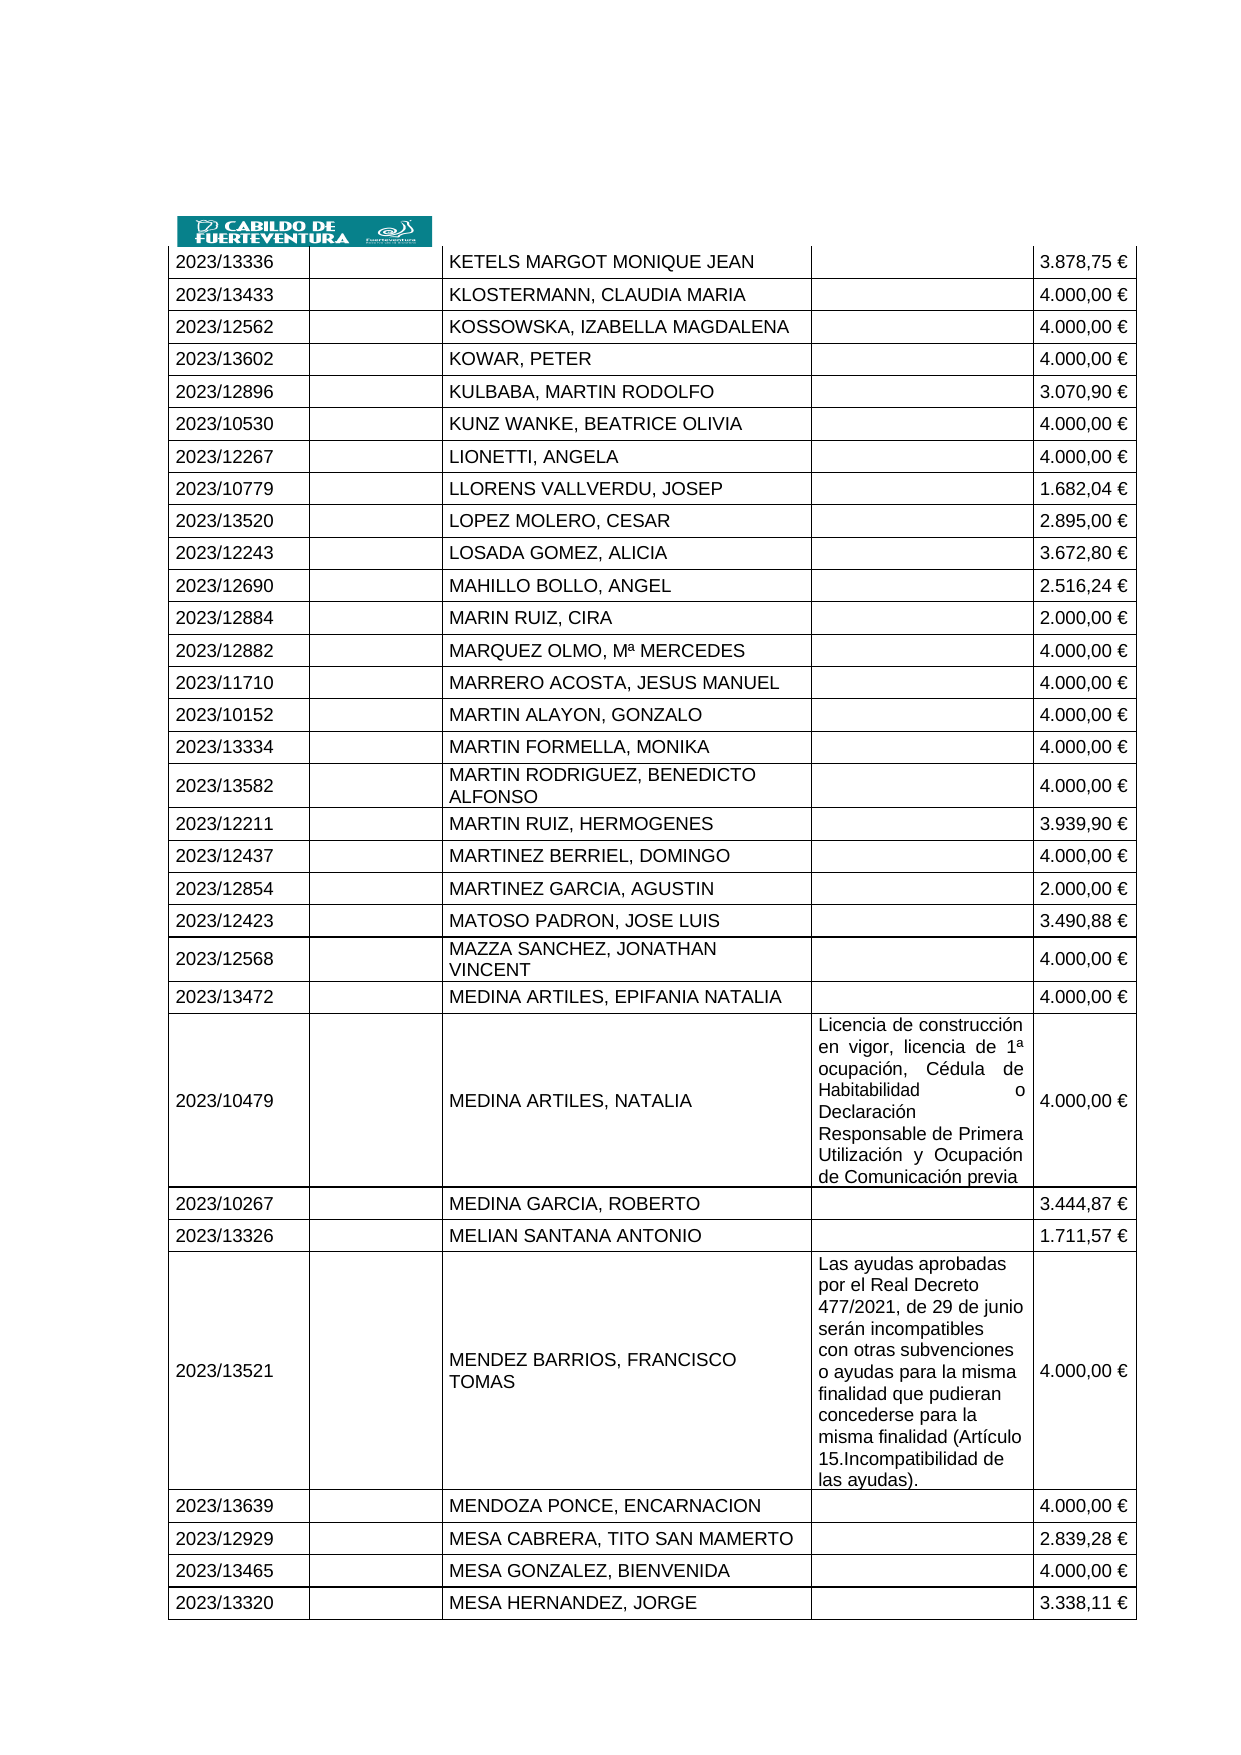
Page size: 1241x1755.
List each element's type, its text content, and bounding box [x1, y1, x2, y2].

table_cell [310, 473, 442, 504]
table_cell [812, 764, 1033, 807]
table_cell 2.839,28 € [1034, 1523, 1136, 1554]
table_cell [812, 808, 1033, 839]
table_cell 2023/12568 [169, 938, 309, 981]
table_cell MARTINEZ GARCIA, AGUSTIN [443, 873, 811, 904]
table_cell LLORENS VALLVERDU, JOSEP [443, 473, 811, 504]
table_cell [812, 841, 1033, 872]
table_cell 4.000,00 € [1034, 635, 1136, 666]
table_cell MARTIN ALAYON, GONZALO [443, 699, 811, 731]
table_cell 2023/13334 [169, 732, 309, 763]
table_cell [812, 732, 1033, 763]
table_cell [310, 344, 442, 375]
table_cell [812, 570, 1033, 601]
table_cell LOPEZ MOLERO, CESAR [443, 505, 811, 537]
table_cell 2023/13639 [169, 1490, 309, 1522]
table_cell KOWAR, PETER [443, 344, 811, 375]
table_cell 4.000,00 € [1034, 408, 1136, 439]
table_cell LIONETTI, ANGELA [443, 441, 811, 472]
table_cell 4.000,00 € [1034, 667, 1136, 698]
table_cell 3.444,87 € [1034, 1188, 1136, 1219]
table_cell 2.000,00 € [1034, 873, 1136, 904]
table_cell [310, 538, 442, 569]
table_cell 1.711,57 € [1034, 1220, 1136, 1251]
table_cell [310, 279, 442, 310]
table_cell [812, 1188, 1033, 1219]
table_cell [310, 1252, 442, 1489]
table_cell [310, 905, 442, 936]
table_cell [310, 408, 442, 439]
table_cell [310, 764, 442, 807]
table_cell [812, 982, 1033, 1013]
table_cell [812, 905, 1033, 936]
table_cell MELIAN SANTANA ANTONIO [443, 1220, 811, 1251]
table_cell 3.672,80 € [1034, 538, 1136, 569]
table_cell [812, 538, 1033, 569]
table_cell 2023/10779 [169, 473, 309, 504]
table_cell [310, 1588, 442, 1619]
table_cell [310, 732, 442, 763]
table_cell 4.000,00 € [1034, 764, 1136, 807]
table_cell 2023/10267 [169, 1188, 309, 1219]
table_cell [812, 1523, 1033, 1554]
table_cell [310, 1014, 442, 1186]
table_cell 4.000,00 € [1034, 344, 1136, 375]
table_cell MARTIN RODRIGUEZ, BENEDICTO ALFONSO [443, 764, 811, 807]
table_cell 2023/10530 [169, 408, 309, 439]
table_cell 3.939,90 € [1034, 808, 1136, 839]
table_cell 2023/13433 [169, 279, 309, 310]
table_cell [310, 602, 442, 633]
table_cell MARTIN FORMELLA, MONIKA [443, 732, 811, 763]
table_cell 2023/13521 [169, 1252, 309, 1489]
table_cell 2023/13472 [169, 982, 309, 1013]
table_cell 2023/12267 [169, 441, 309, 472]
table_cell [310, 635, 442, 666]
table_cell [310, 1188, 442, 1219]
table_cell 3.490,88 € [1034, 905, 1136, 936]
table_cell 4.000,00 € [1034, 1490, 1136, 1522]
table_cell [310, 699, 442, 731]
table_cell 4.000,00 € [1034, 1252, 1136, 1489]
table_cell [310, 376, 442, 407]
table_cell KOSSOWSKA, IZABELLA MAGDALENA [443, 311, 811, 343]
table_cell MARQUEZ OLMO, Mª MERCEDES [443, 635, 811, 666]
table_header 3.878,75 € [1034, 246, 1136, 278]
table_cell 2023/13520 [169, 505, 309, 537]
table_cell [812, 1588, 1033, 1619]
table_cell 4.000,00 € [1034, 982, 1136, 1013]
table_cell [812, 699, 1033, 731]
table_cell 2.895,00 € [1034, 505, 1136, 537]
table_cell [812, 1220, 1033, 1251]
table_cell 2023/11710 [169, 667, 309, 698]
table_cell 2023/10479 [169, 1014, 309, 1186]
table_cell MESA GONZALEZ, BIENVENIDA [443, 1555, 811, 1586]
table_cell 2.516,24 € [1034, 570, 1136, 601]
table_cell MARIN RUIZ, CIRA [443, 602, 811, 633]
table_cell [310, 570, 442, 601]
table_cell MAHILLO BOLLO, ANGEL [443, 570, 811, 601]
table_cell 4.000,00 € [1034, 1014, 1136, 1186]
table_cell MEDINA ARTILES, NATALIA [443, 1014, 811, 1186]
table_cell [812, 667, 1033, 698]
table_cell MEDINA ARTILES, EPIFANIA NATALIA [443, 982, 811, 1013]
table_cell 2023/12854 [169, 873, 309, 904]
table_cell MESA HERNANDEZ, JORGE [443, 1588, 811, 1619]
table_cell [310, 1555, 442, 1586]
table_cell [812, 279, 1033, 310]
table_cell Licencia de construcción en vigor, licencia de 1ª ocupación, Cédula de Habitabilidad o Declaración Responsable de Primera Utilización y Ocupación de Comunicación previa [812, 1014, 1033, 1186]
table_cell 3.070,90 € [1034, 376, 1136, 407]
table_cell [310, 311, 442, 343]
table_cell [310, 1220, 442, 1251]
table_cell MARTINEZ BERRIEL, DOMINGO [443, 841, 811, 872]
table_header [812, 246, 1033, 278]
table_cell [310, 667, 442, 698]
table_cell MARRERO ACOSTA, JESUS MANUEL [443, 667, 811, 698]
table_cell [812, 938, 1033, 981]
table_cell 2023/12211 [169, 808, 309, 839]
table_cell LOSADA GOMEZ, ALICIA [443, 538, 811, 569]
table_cell 2023/12423 [169, 905, 309, 936]
table_cell [812, 1555, 1033, 1586]
table_cell MARTIN RUIZ, HERMOGENES [443, 808, 811, 839]
table_cell 4.000,00 € [1034, 938, 1136, 981]
table_cell KULBABA, MARTIN RODOLFO [443, 376, 811, 407]
table_cell [812, 408, 1033, 439]
table_cell [812, 311, 1033, 343]
table_cell [812, 635, 1033, 666]
table_cell 4.000,00 € [1034, 279, 1136, 310]
table_cell MAZZA SANCHEZ, JONATHAN VINCENT [443, 938, 811, 981]
table_cell [310, 841, 442, 872]
table_cell 4.000,00 € [1034, 1555, 1136, 1586]
table_cell KUNZ WANKE, BEATRICE OLIVIA [443, 408, 811, 439]
table_cell MEDINA GARCIA, ROBERTO [443, 1188, 811, 1219]
table_cell 2023/10152 [169, 699, 309, 731]
table_cell [310, 1523, 442, 1554]
table_header KETELS MARGOT MONIQUE JEAN [443, 246, 811, 278]
table_cell MESA CABRERA, TITO SAN MAMERTO [443, 1523, 811, 1554]
table_cell 2.000,00 € [1034, 602, 1136, 633]
table_cell 2023/12884 [169, 602, 309, 633]
table_cell [310, 441, 442, 472]
table_cell [812, 473, 1033, 504]
table_cell 4.000,00 € [1034, 441, 1136, 472]
table_cell [310, 505, 442, 537]
table_cell 2023/13320 [169, 1588, 309, 1619]
table_header 2023/13336 [169, 246, 309, 278]
table_cell 2023/12243 [169, 538, 309, 569]
table_cell [310, 873, 442, 904]
table_cell 3.338,11 € [1034, 1588, 1136, 1619]
table_cell KLOSTERMANN, CLAUDIA MARIA [443, 279, 811, 310]
table_cell MENDEZ BARRIOS, FRANCISCO TOMAS [443, 1252, 811, 1489]
table_cell 1.682,04 € [1034, 473, 1136, 504]
table_cell [310, 938, 442, 981]
table_cell [310, 808, 442, 839]
table_cell 2023/12882 [169, 635, 309, 666]
table_cell [812, 344, 1033, 375]
table_cell 4.000,00 € [1034, 732, 1136, 763]
table_cell 4.000,00 € [1034, 841, 1136, 872]
table_cell 4.000,00 € [1034, 311, 1136, 343]
table_cell 2023/12690 [169, 570, 309, 601]
table_cell Las ayudas aprobadas por el Real Decreto 477/2021, de 29 de junio serán incompatibles con otras subvenciones o ayudas para la misma finalidad que pudieran concederse para la misma finalidad (Artículo 15.Incompatibilidad de las ayudas). [812, 1252, 1033, 1489]
table_cell 2023/13602 [169, 344, 309, 375]
table_cell [310, 982, 442, 1013]
table_cell [812, 602, 1033, 633]
table_cell [812, 376, 1033, 407]
table_cell MATOSO PADRON, JOSE LUIS [443, 905, 811, 936]
table_cell 2023/12562 [169, 311, 309, 343]
table_cell 2023/13582 [169, 764, 309, 807]
table_cell 2023/13326 [169, 1220, 309, 1251]
table_cell 2023/12929 [169, 1523, 309, 1554]
table_header [310, 246, 442, 278]
picture [177, 216, 433, 247]
table_cell [812, 1490, 1033, 1522]
table_cell 4.000,00 € [1034, 699, 1136, 731]
table_cell [310, 1490, 442, 1522]
table_cell 2023/12896 [169, 376, 309, 407]
table_cell 2023/12437 [169, 841, 309, 872]
table_cell [812, 873, 1033, 904]
table_cell [812, 441, 1033, 472]
table_cell MENDOZA PONCE, ENCARNACION [443, 1490, 811, 1522]
table_cell [812, 505, 1033, 537]
table_cell 2023/13465 [169, 1555, 309, 1586]
